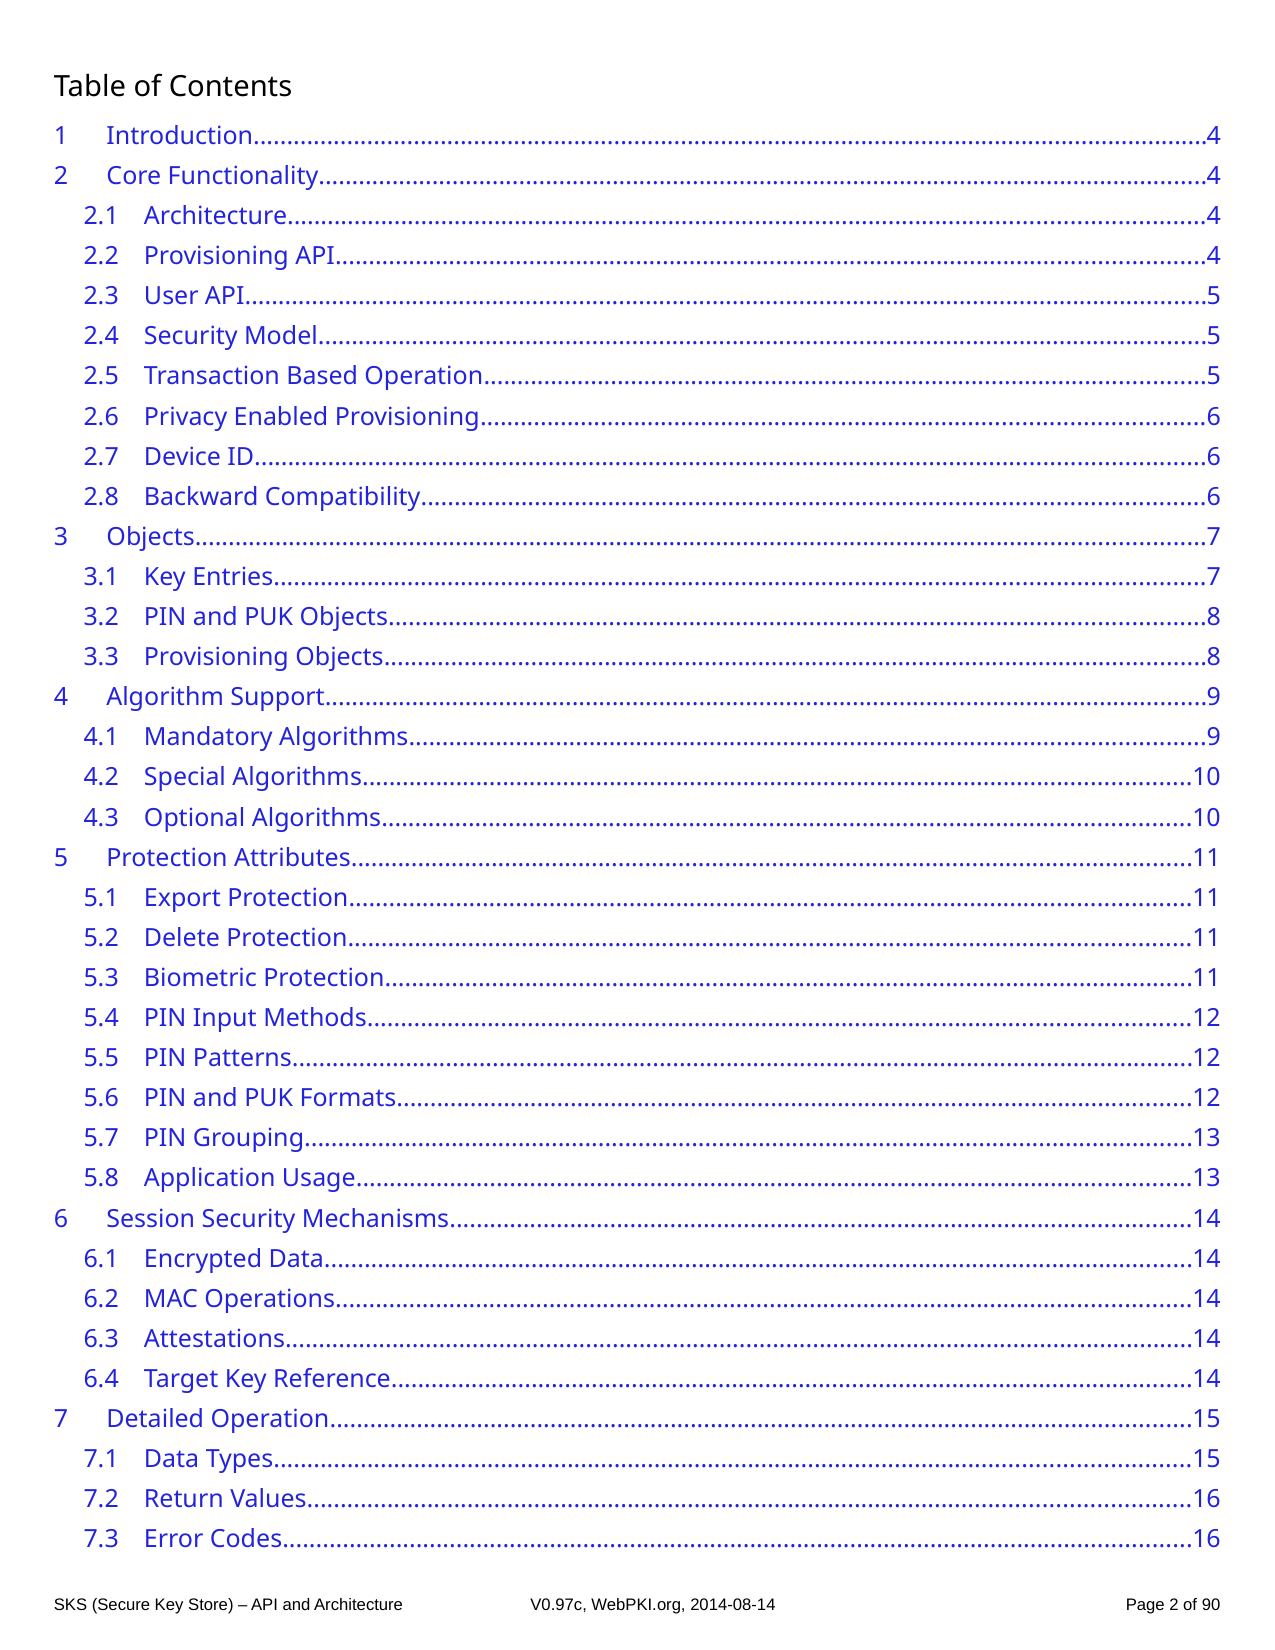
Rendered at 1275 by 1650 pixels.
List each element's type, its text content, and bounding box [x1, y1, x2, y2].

text 6.4 Target Key Reference 14 [83, 1361, 1221, 1395]
text 5.7 PIN Grouping 13 [83, 1120, 1221, 1154]
subtitle 3 Objects 7 [54, 518, 1221, 552]
text 7.3 Error Codes 16 [83, 1521, 1221, 1555]
text 5.4 PIN Input Methods 12 [83, 1000, 1221, 1034]
text 5.3 Biometric Protection 11 [83, 959, 1221, 994]
text 4.2 Special Algorithms 10 [83, 759, 1221, 793]
text 2.5 Transaction Based Operation 5 [83, 358, 1221, 392]
text 3.2 PIN and PUK Objects 8 [83, 599, 1221, 633]
text 2.8 Backward Compatibility 6 [83, 478, 1221, 512]
text 6.1 Encrypted Data 14 [83, 1240, 1221, 1274]
text 7.1 Data Types 15 [83, 1441, 1221, 1475]
text 6.2 MAC Operations 14 [83, 1280, 1221, 1314]
text 2.7 Device ID 6 [83, 438, 1221, 472]
subtitle 1 Introduction 4 [54, 117, 1221, 151]
subtitle 5 Protection Attributes 11 [54, 839, 1221, 873]
text 5.5 PIN Patterns 12 [83, 1040, 1221, 1074]
subtitle Table of Contents [54, 66, 1221, 105]
text 2.2 Provisioning API 4 [83, 238, 1221, 272]
text 4.3 Optional Algorithms 10 [83, 799, 1221, 833]
subtitle 2 Core Functionality 4 [54, 157, 1221, 192]
text 5.8 Application Usage 13 [83, 1160, 1221, 1194]
text 3.3 Provisioning Objects 8 [83, 639, 1221, 673]
text 5.1 Export Protection 11 [83, 879, 1221, 913]
text 4.1 Mandatory Algorithms 9 [83, 719, 1221, 753]
text 2.4 Security Model 5 [83, 318, 1221, 352]
subtitle 4 Algorithm Support 9 [54, 679, 1221, 713]
subtitle 7 Detailed Operation 15 [54, 1401, 1221, 1435]
text 5.2 Delete Protection 11 [83, 919, 1221, 953]
text 5.6 PIN and PUK Formats 12 [83, 1080, 1221, 1114]
text 7.2 Return Values 16 [83, 1481, 1221, 1515]
subtitle 6 Session Security Mechanisms 14 [54, 1200, 1221, 1234]
text 3.1 Key Entries 7 [83, 558, 1221, 593]
text 6.3 Attestations 14 [83, 1321, 1221, 1354]
text 2.3 User API 5 [83, 278, 1221, 312]
text 2.1 Architecture 4 [83, 198, 1221, 232]
text 2.6 Privacy Enabled Provisioning 6 [83, 398, 1221, 432]
